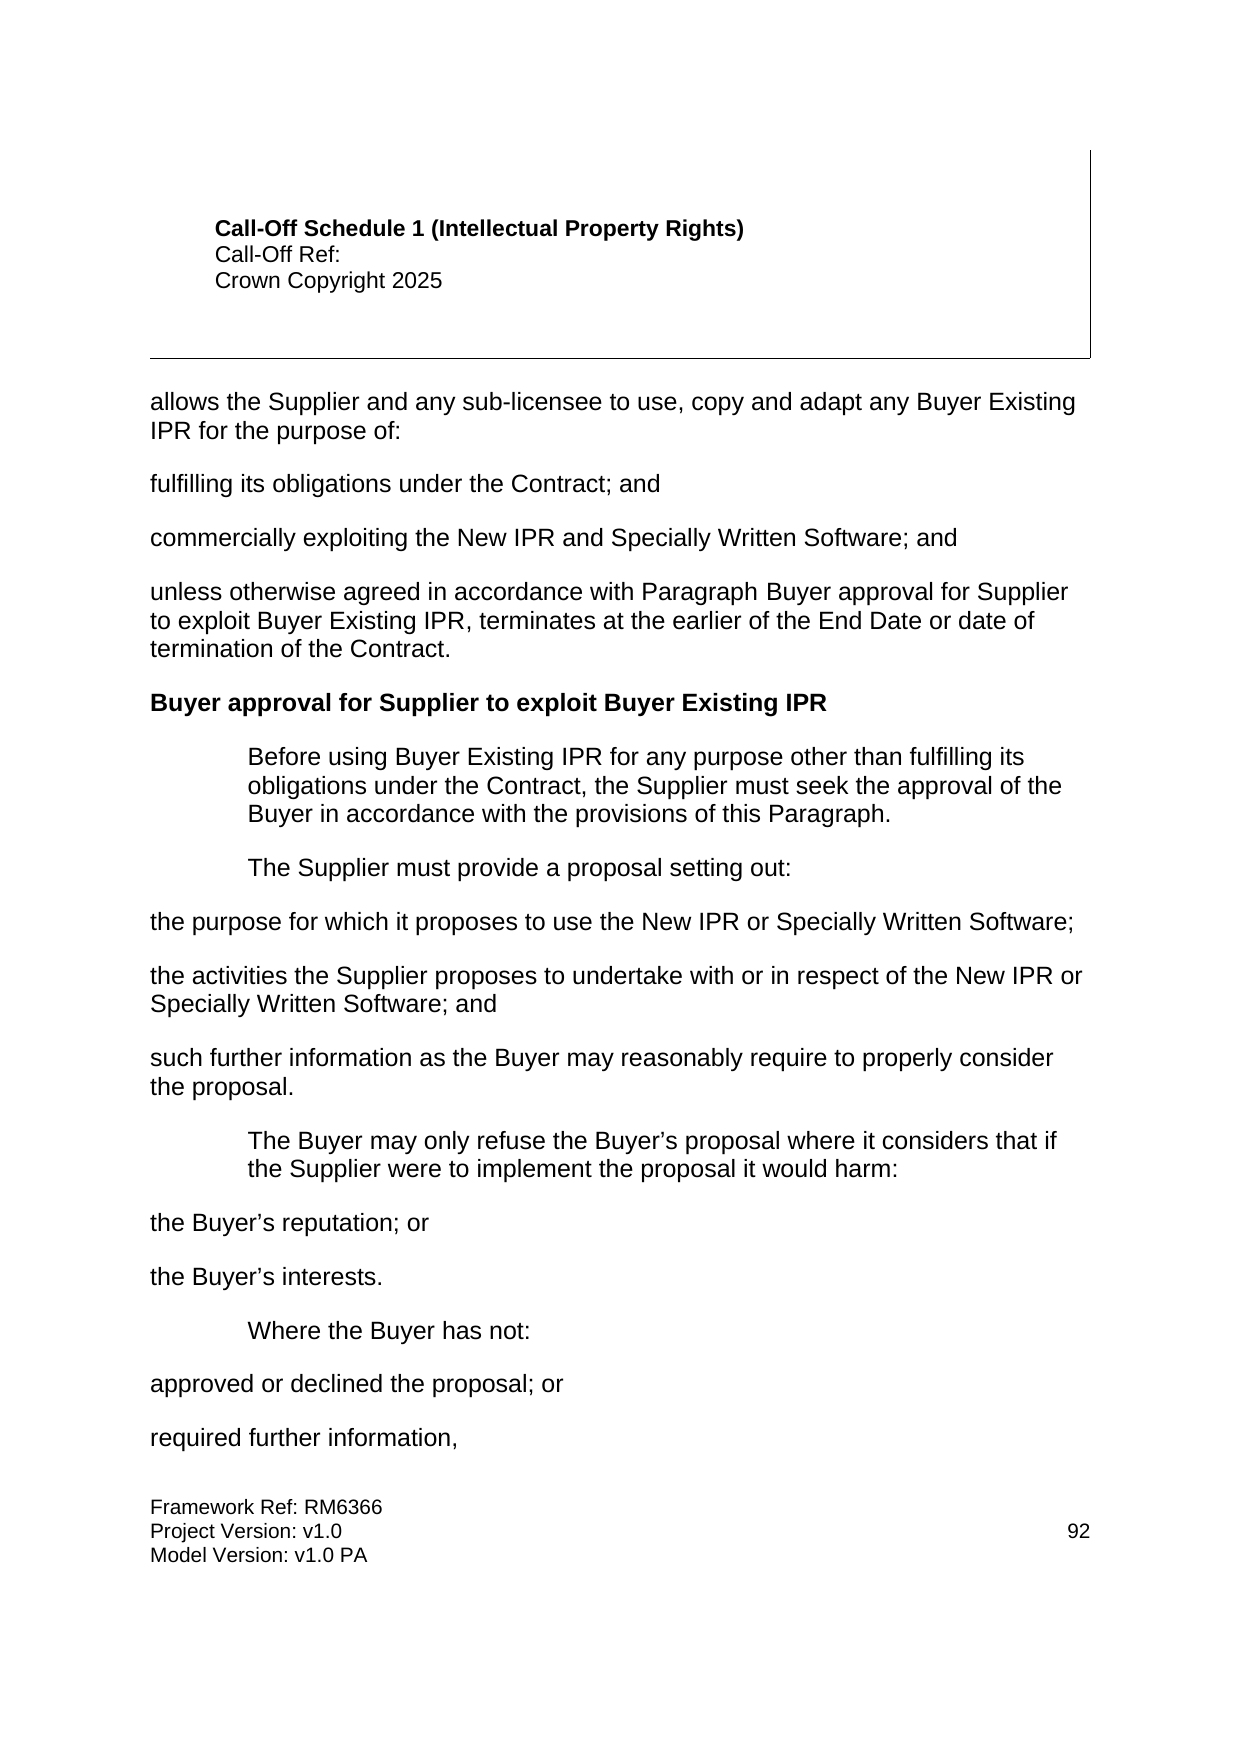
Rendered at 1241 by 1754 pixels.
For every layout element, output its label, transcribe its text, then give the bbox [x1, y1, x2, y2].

subtitle Buyer approval for Supplier to exploit Buyer Existing IPR [150, 688, 1090, 717]
subtitle such further information as the Buyer may reasonably require to properly consider the proposal. [150, 1043, 1090, 1101]
subtitle unless otherwise agreed in accordance with Paragraph 8, terminates at the earlier of the End Date or date of termination of the Contract. [150, 577, 1090, 663]
subtitle Where the Buyer has not: [247, 1316, 1090, 1344]
subtitle the Buyer’s reputation; or [150, 1208, 1090, 1237]
subtitle commercially exploiting the New IPR and Specially Written Software; and [150, 523, 1090, 552]
subtitle allows the Supplier and any sub-licensee to use, copy and adapt any Buyer Existing IPR for the purpose of: [150, 387, 1090, 444]
subtitle Before using Buyer Existing IPR for any purpose other than fulfilling its obligations under the Contract, the Supplier must seek the approval of the Buyer in accordance with the provisions of this Paragraph. [247, 742, 1090, 828]
subtitle fulfilling its obligations under the Contract; and [150, 469, 1090, 498]
subtitle The Supplier must provide a proposal setting out: [247, 853, 1090, 882]
subtitle approved or declined the proposal; or [150, 1369, 1090, 1398]
subtitle The Buyer may only refuse the Buyer’s proposal where it considers that if the Supplier were to implement the proposal it would harm: [247, 1126, 1090, 1183]
subtitle the Buyer’s interests. [150, 1262, 1090, 1291]
subtitle the activities the Supplier proposes to undertake with or in respect of the New IPR or Specially Written Software; and [150, 961, 1090, 1018]
subtitle required further information, [150, 1423, 1090, 1452]
subtitle the purpose for which it proposes to use the New IPR or Specially Written Software; [150, 907, 1090, 936]
